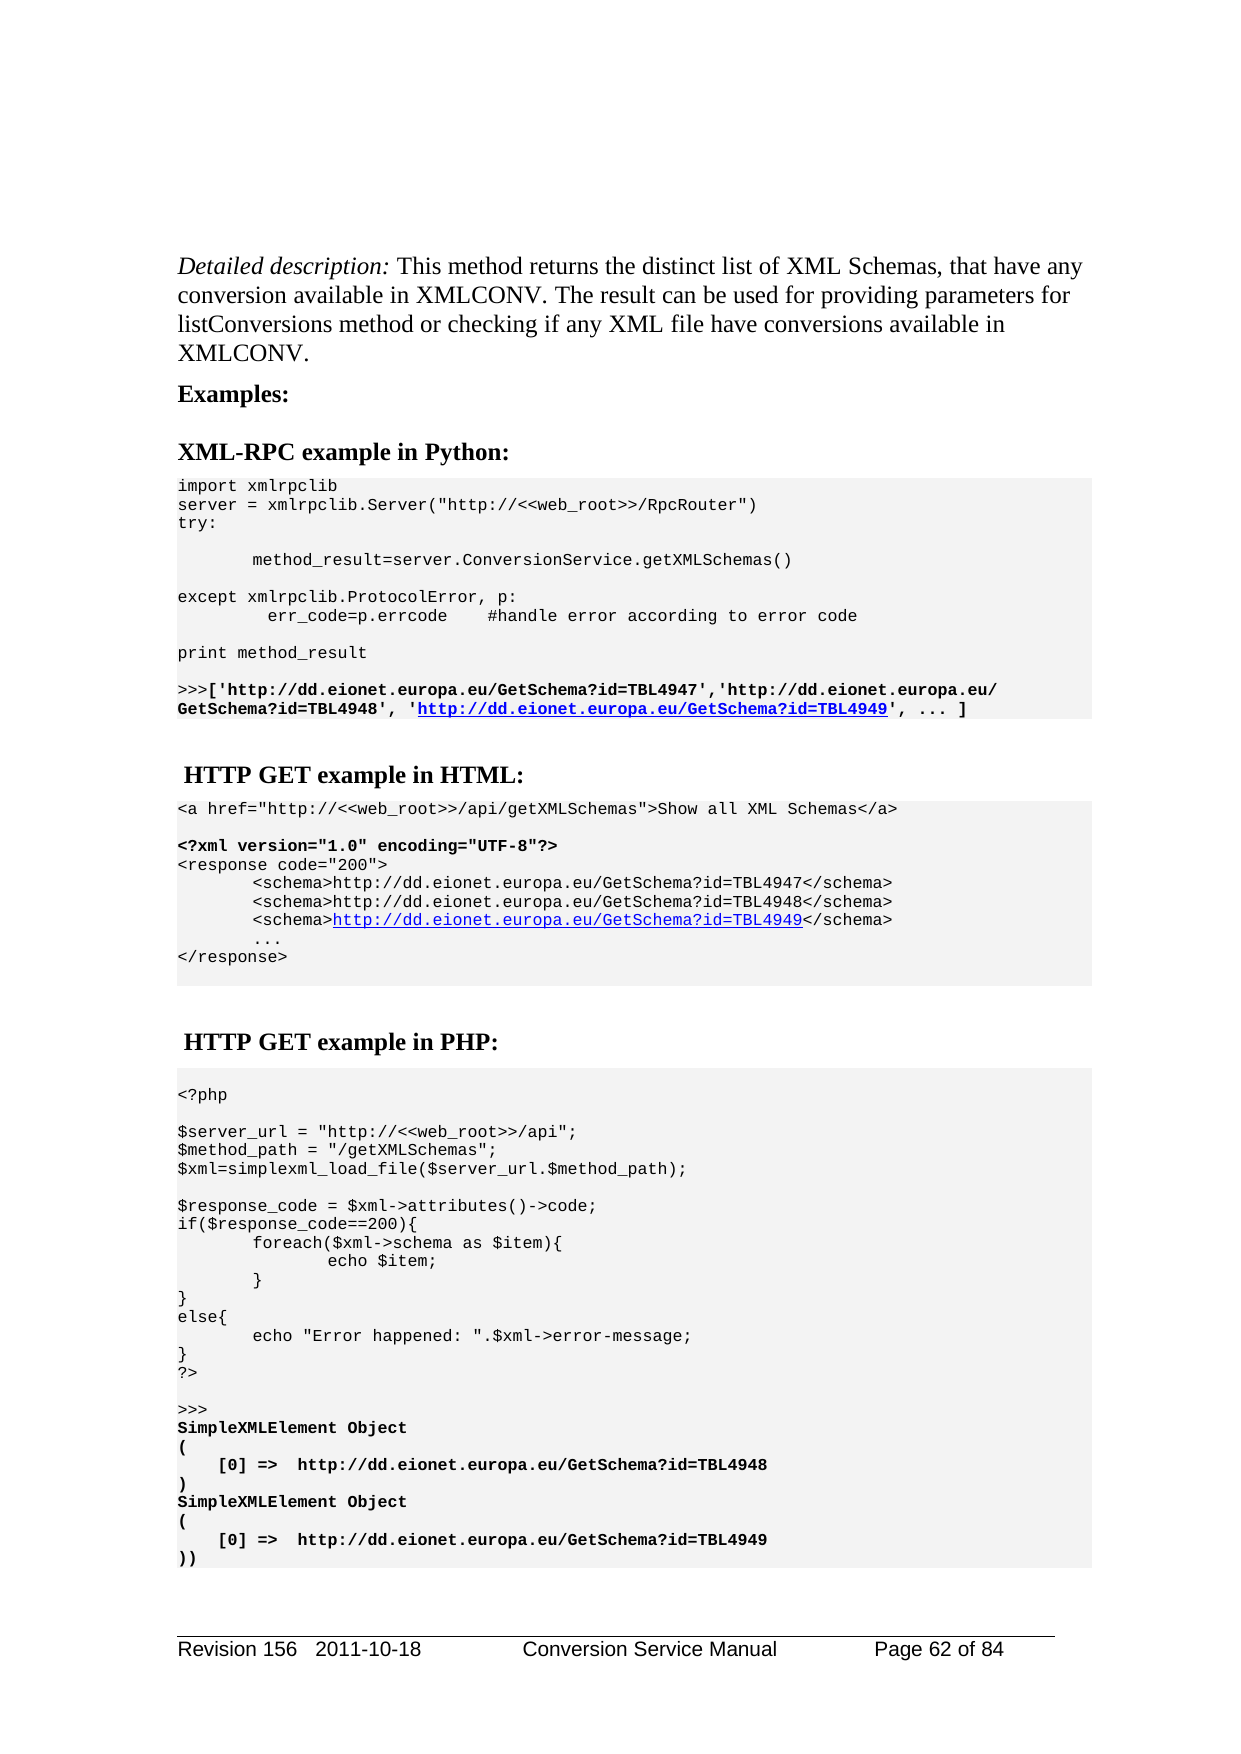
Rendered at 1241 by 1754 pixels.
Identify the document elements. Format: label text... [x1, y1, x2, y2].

list server = xmlrpclib.Server("http://<<web_root>>/RpcRouter") [177, 497, 1092, 515]
text $response_code = $xml->attributes()->code; [177, 1198, 1092, 1216]
text HTTP GET example in PHP: [177, 1027, 1092, 1056]
list <?php [177, 1086, 1092, 1105]
list print method_result [177, 645, 1092, 663]
text $xml=simplexml_load_file($server_url.$method_path); [177, 1161, 1092, 1179]
list [0] => http://dd.eionet.europa.eu/GetSchema?id=TBL4949 [177, 1531, 1092, 1550]
list ... [177, 931, 1092, 949]
text <?xml version="1.0" encoding="UTF-8"?> [177, 838, 1092, 856]
list method_result=server.ConversionService.getXMLSchemas() [177, 552, 1092, 571]
list <schema>http://dd.eionet.europa.eu/GetSchema?id=TBL4947</schema> [177, 875, 1092, 893]
list ) [177, 1476, 1092, 1494]
text } [177, 1272, 1092, 1290]
list <a href="http://<<web_root>>/api/getXMLSchemas">Show all XML Schemas</a> [177, 801, 1092, 819]
list <schema>http://dd.eionet.europa.eu/GetSchema?id=TBL4948</schema> [177, 893, 1092, 912]
list >>>['http://dd.eionet.europa.eu/GetSchema?id=TBL4947','http://dd.eionet.europa.eu/GetSchema?id=TBL4948', 'http://dd.eionet.europa.eu/GetSchema?id=TBL4949', ... ] [177, 682, 1092, 719]
text XML-RPC example in Python: [177, 437, 1092, 466]
text foreach($xml->schema as $item){ [177, 1235, 1092, 1253]
list ( [177, 1439, 1092, 1457]
list )) [177, 1550, 1092, 1568]
list [0] => http://dd.eionet.europa.eu/GetSchema?id=TBL4948 [177, 1457, 1092, 1476]
text } [177, 1346, 1092, 1364]
list SimpleXMLElement Object [177, 1494, 1092, 1513]
list <response code="200"> [177, 856, 1092, 875]
text if($response_code==200){ [177, 1216, 1092, 1235]
text echo $item; [177, 1253, 1092, 1272]
text ?> [177, 1364, 1092, 1383]
text Detailed description: This method returns the distinct list of XML Schemas, that have any conversion available in XMLCONV. The result can be used for providing parameters for listConversions method or checking if any XML file have conversions available in XMLCONV. [177, 251, 1092, 367]
text else{ [177, 1309, 1092, 1327]
list except xmlrpclib.ProtocolError, p: [177, 589, 1092, 608]
list import xmlrpclib [177, 478, 1092, 497]
list SimpleXMLElement Object [177, 1420, 1092, 1439]
list <schema>http://dd.eionet.europa.eu/GetSchema?id=TBL4949</schema> [177, 912, 1092, 931]
text } [177, 1290, 1092, 1309]
list err_code=p.errcode #handle error according to error code [177, 608, 1092, 626]
list ( [177, 1513, 1092, 1531]
text HTTP GET example in HTML: [177, 760, 1092, 789]
list >>> [177, 1402, 1092, 1420]
text echo "Error happened: ".$xml->error-message; [177, 1327, 1092, 1346]
list </response> [177, 949, 1092, 968]
text $server_url = "http://<<web_root>>/api"; [177, 1123, 1092, 1142]
list try: [177, 515, 1092, 534]
text $method_path = "/getXMLSchemas"; [177, 1142, 1092, 1161]
text Examples: [177, 379, 1092, 408]
